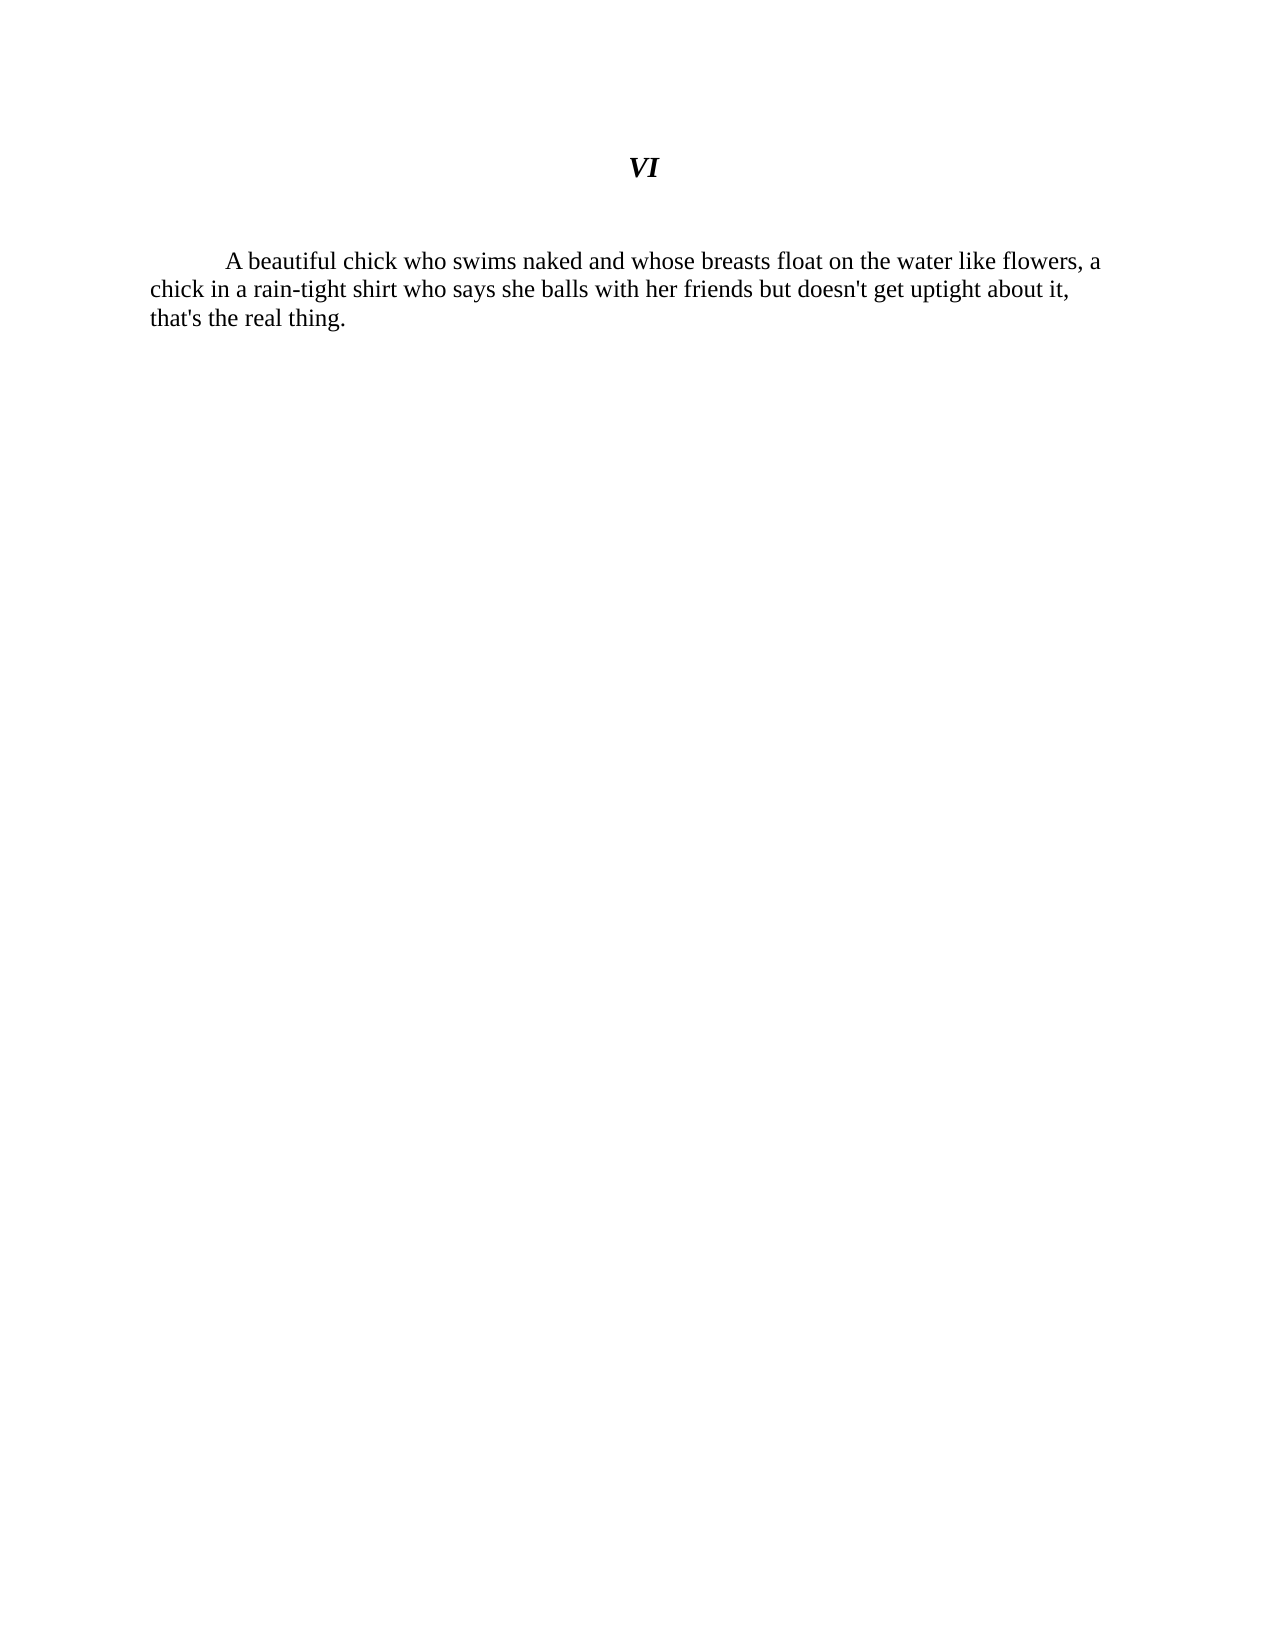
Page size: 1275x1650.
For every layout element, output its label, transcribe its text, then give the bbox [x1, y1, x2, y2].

text A beautiful chick who swims naked and whose breasts float on the water like flowers, a chick in a rain-tight shirt who says she balls with her friends but doesn't get uptight about it, that's the real thing. [150, 246, 1125, 332]
subtitle VI [150, 150, 1125, 183]
